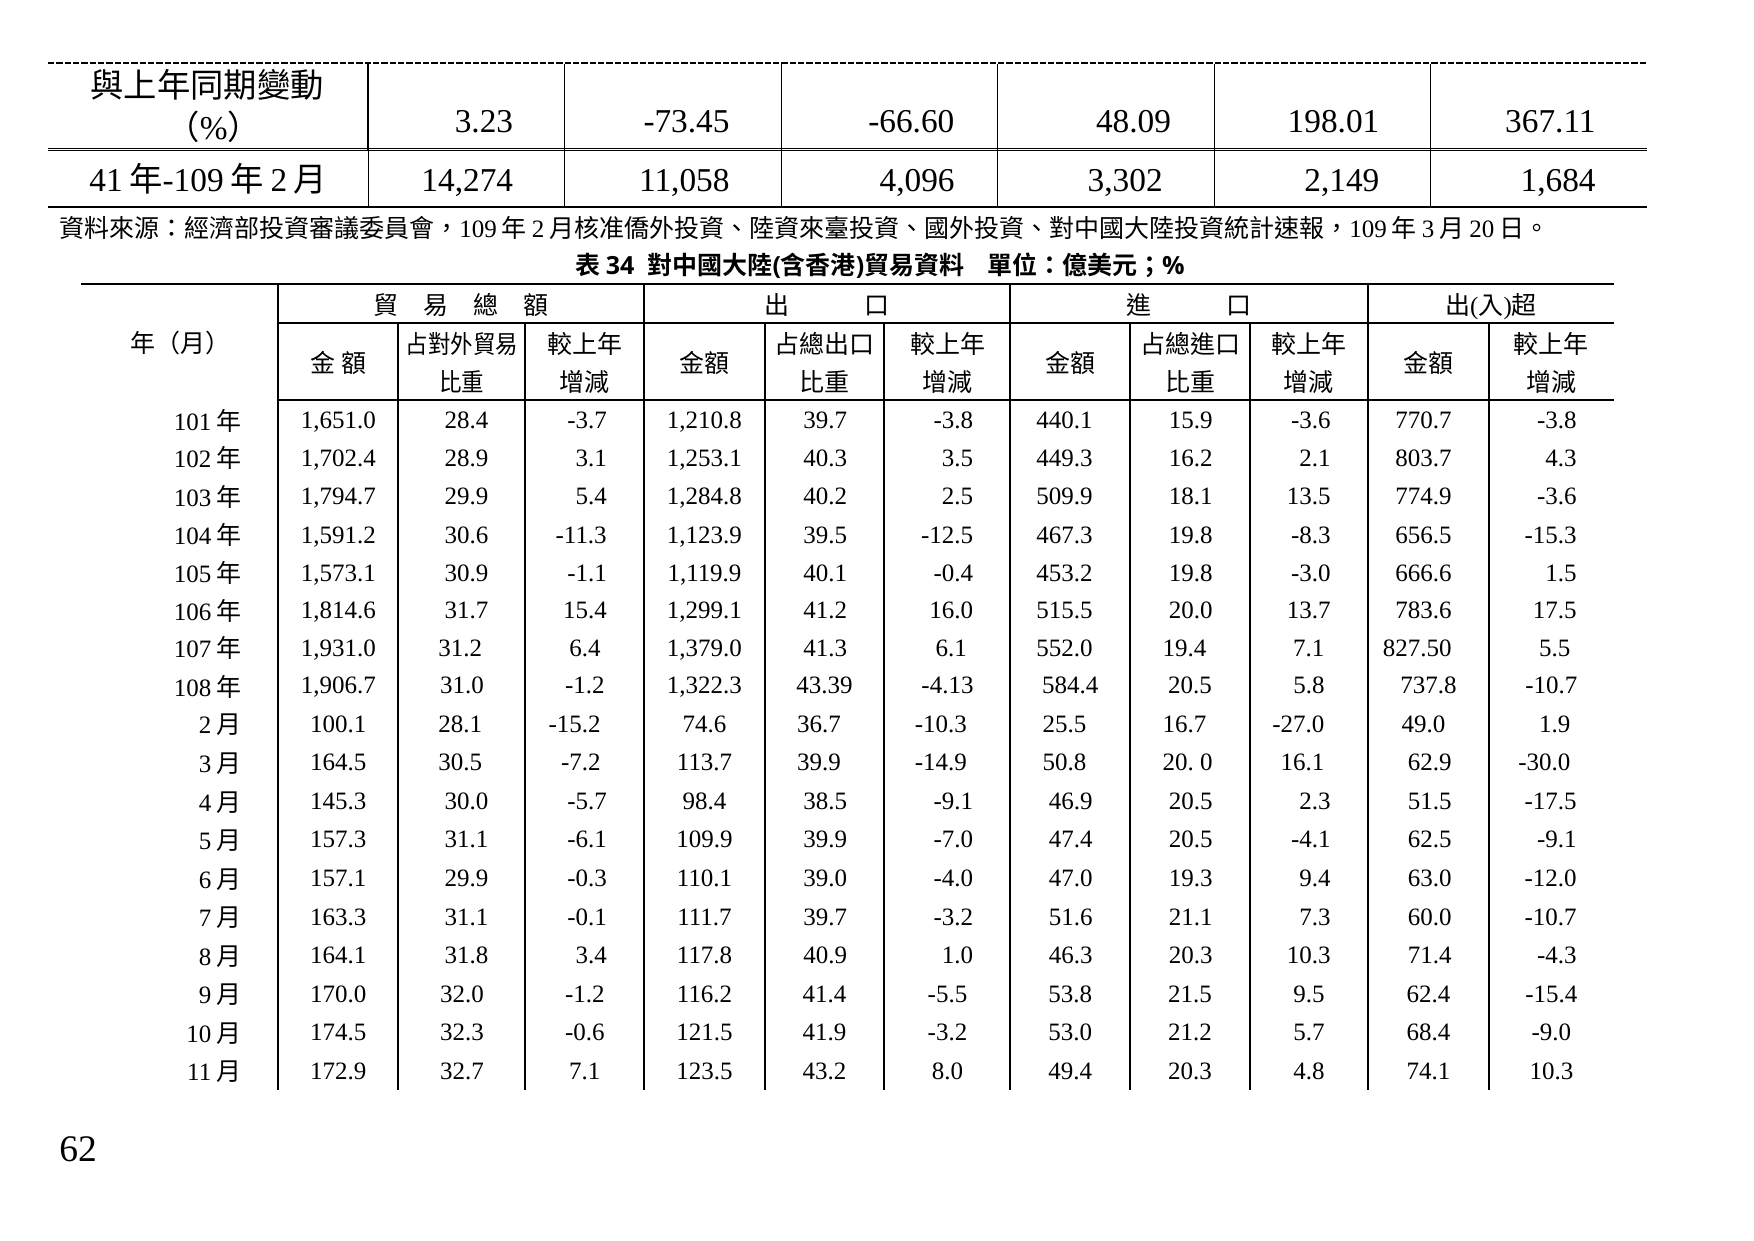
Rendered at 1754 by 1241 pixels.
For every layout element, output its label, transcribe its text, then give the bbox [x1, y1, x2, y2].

table_cell -6.1 [526, 821, 643, 858]
table_cell 3.4 [526, 936, 643, 974]
subtitle 表34 對中國大陸(含香港)貿易資料 單位：億美元；% [59, 245, 1636, 282]
table_cell 2.1 [1251, 439, 1367, 477]
table_cell 13.5 [1251, 477, 1367, 516]
table_cell 103年 [81, 477, 277, 516]
table_cell 1,931.0 [279, 629, 397, 667]
table_cell -66.60 [782, 62, 998, 147]
table_cell 47.0 [1011, 859, 1129, 897]
table_cell -14.9 [885, 744, 1009, 781]
table_cell -4.13 [885, 667, 1009, 704]
text 資料來源：經濟部投資審議委員會，109年2月核准僑外投資、陸資來臺投資、國外投資、對中國大陸投資統計速報，109年3月20日。 [59, 207, 1683, 245]
table_cell -15.2 [526, 705, 643, 743]
table_cell 110.1 [645, 859, 764, 897]
table_cell -12.5 [885, 516, 1009, 554]
table_cell -3.6 [1490, 477, 1614, 516]
table_cell 3月 [81, 744, 277, 781]
table_cell 737.8 [1369, 667, 1488, 704]
table_cell 53.8 [1011, 975, 1129, 1012]
table_cell 3.23 [369, 62, 564, 147]
table_cell 60.0 [1369, 898, 1488, 935]
table_cell 5.7 [1251, 1014, 1367, 1051]
table_cell 2,149 [1215, 151, 1430, 206]
table_cell 21.2 [1131, 1014, 1249, 1051]
table_cell 32.7 [399, 1052, 524, 1089]
table_cell 1.0 [885, 936, 1009, 974]
table_cell 467.3 [1011, 516, 1129, 554]
table_cell 1.5 [1490, 554, 1614, 592]
table_cell 164.1 [279, 936, 397, 974]
table_cell 7月 [81, 898, 277, 935]
table_header 年（月） [81, 285, 277, 399]
table_cell 1,123.9 [645, 516, 764, 554]
table_cell -4.3 [1490, 936, 1614, 974]
table_cell 38.5 [766, 782, 883, 820]
table_cell 16.7 [1131, 705, 1249, 743]
table_cell 11,058 [565, 151, 781, 206]
table_cell 28.4 [399, 401, 524, 439]
table_cell 41.4 [766, 975, 883, 1012]
table_cell 108年 [81, 667, 277, 704]
table_cell 8.0 [885, 1052, 1009, 1089]
table_cell 49.4 [1011, 1052, 1129, 1089]
table_cell 157.3 [279, 821, 397, 858]
table_cell 6月 [81, 859, 277, 897]
table_cell 占總出口比重 [766, 324, 883, 399]
table_cell 1,573.1 [279, 554, 397, 592]
table_cell 1,253.1 [645, 439, 764, 477]
table_cell 較上年 增減 [885, 324, 1009, 399]
table_cell 74.6 [645, 705, 764, 743]
table_cell 803.7 [1369, 439, 1488, 477]
table_cell 174.5 [279, 1014, 397, 1051]
table_cell 5.5 [1490, 629, 1614, 667]
table_cell 9.4 [1251, 859, 1367, 897]
table_cell 20.0 [1131, 592, 1249, 629]
table_cell 11月 [81, 1052, 277, 1089]
table_cell 21.5 [1131, 975, 1249, 1012]
table_cell 7.1 [1251, 629, 1367, 667]
table_cell 1,284.8 [645, 477, 764, 516]
table_cell -3.7 [526, 401, 643, 439]
table_cell 172.9 [279, 1052, 397, 1089]
table_cell 金 額 [279, 324, 397, 399]
table_cell 1.9 [1490, 705, 1614, 743]
table_cell 51.6 [1011, 898, 1129, 935]
table_cell 163.3 [279, 898, 397, 935]
table_cell -9.0 [1490, 1014, 1614, 1051]
table_cell -30.0 [1490, 744, 1614, 781]
table_cell 666.6 [1369, 554, 1488, 592]
table_cell 16.1 [1251, 744, 1367, 781]
table_cell 39.7 [766, 898, 883, 935]
table_cell -9.1 [885, 782, 1009, 820]
table_cell 1,210.8 [645, 401, 764, 439]
table_cell 20.5 [1131, 821, 1249, 858]
table_cell 20.3 [1131, 936, 1249, 974]
table_cell 2月 [81, 705, 277, 743]
table_cell 7.3 [1251, 898, 1367, 935]
table_cell 41年-109年2月 [48, 151, 368, 206]
table_cell 1,322.3 [645, 667, 764, 704]
table_cell 53.0 [1011, 1014, 1129, 1051]
table_cell 16.0 [885, 592, 1009, 629]
table_cell 20.3 [1131, 1052, 1249, 1089]
table_cell -10.7 [1490, 667, 1614, 704]
table_cell 30.5 [399, 744, 524, 781]
table_cell 9月 [81, 975, 277, 1012]
table_cell 32.3 [399, 1014, 524, 1051]
table_cell 1,379.0 [645, 629, 764, 667]
table_cell 3,302 [998, 151, 1214, 206]
table_cell -0.6 [526, 1014, 643, 1051]
table_cell 較上年 增減 [1251, 324, 1367, 399]
table_cell 較上年 增減 [1490, 324, 1614, 399]
table_cell 1,119.9 [645, 554, 764, 592]
table_cell 1,906.7 [279, 667, 397, 704]
table_cell 113.7 [645, 744, 764, 781]
table_cell 40.3 [766, 439, 883, 477]
table_cell 1,684 [1431, 151, 1647, 206]
table_cell 101年 [81, 399, 277, 439]
table_cell 9.5 [1251, 975, 1367, 1012]
table_cell -3.2 [885, 898, 1009, 935]
table_cell -7.0 [885, 821, 1009, 858]
table_cell 32.0 [399, 975, 524, 1012]
table_cell 3.5 [885, 439, 1009, 477]
table_cell 1,651.0 [279, 401, 397, 439]
table_header 出 口 [645, 285, 1009, 322]
table_cell 10.3 [1490, 1052, 1614, 1089]
table_cell 46.3 [1011, 936, 1129, 974]
table_cell 占總進口比重 [1131, 324, 1249, 399]
table_cell 43.2 [766, 1052, 883, 1089]
table_cell -12.0 [1490, 859, 1614, 897]
table_cell 40.2 [766, 477, 883, 516]
table_cell -5.7 [526, 782, 643, 820]
table_header 出(入)超 [1369, 285, 1614, 322]
table_cell 116.2 [645, 975, 764, 1012]
table_cell 31.1 [399, 898, 524, 935]
table_cell 198.01 [1214, 62, 1431, 147]
table_header 進 口 [1011, 285, 1367, 322]
table_cell 15.4 [526, 592, 643, 629]
table_cell 5.4 [526, 477, 643, 516]
table_cell 20.5 [1131, 782, 1249, 820]
table_cell -73.45 [565, 62, 781, 147]
table_cell 39.9 [766, 744, 883, 781]
table_cell -1.2 [526, 667, 643, 704]
table_cell 2.5 [885, 477, 1009, 516]
table_cell 較上年 增減 [526, 324, 643, 399]
table_cell 98.4 [645, 782, 764, 820]
table_cell 656.5 [1369, 516, 1488, 554]
table_cell 6.1 [885, 629, 1009, 667]
table_cell -5.5 [885, 975, 1009, 1012]
table_cell 41.9 [766, 1014, 883, 1051]
table_cell 31.2 [399, 629, 524, 667]
table_cell 71.4 [1369, 936, 1488, 974]
table_cell 4.3 [1490, 439, 1614, 477]
table_cell 4,096 [782, 151, 997, 206]
table_cell 770.7 [1369, 401, 1488, 439]
table_cell 117.8 [645, 936, 764, 974]
table_cell -3.2 [885, 1014, 1009, 1051]
table_cell 1,794.7 [279, 477, 397, 516]
table_header 貿 易 總 額 [279, 285, 643, 322]
table_cell 15.9 [1131, 401, 1249, 439]
table_cell 62.9 [1369, 744, 1488, 781]
table_cell 170.0 [279, 975, 397, 1012]
table_cell 68.4 [1369, 1014, 1488, 1051]
table_cell 109.9 [645, 821, 764, 858]
table_cell 40.1 [766, 554, 883, 592]
table_cell 43.39 [766, 667, 883, 704]
table_cell 39.7 [766, 401, 883, 439]
table_cell 121.5 [645, 1014, 764, 1051]
table_cell 74.1 [1369, 1052, 1488, 1089]
table_cell -0.1 [526, 898, 643, 935]
table_cell 1,299.1 [645, 592, 764, 629]
table_cell 164.5 [279, 744, 397, 781]
table_cell 13.7 [1251, 592, 1367, 629]
table_cell -9.1 [1490, 821, 1614, 858]
table_cell 584.4 [1011, 667, 1129, 704]
table_cell 552.0 [1011, 629, 1129, 667]
table_cell 14,274 [369, 151, 564, 206]
table_cell 39.0 [766, 859, 883, 897]
table_cell 31.7 [399, 592, 524, 629]
table_cell 4.8 [1251, 1052, 1367, 1089]
table_cell 105年 [81, 554, 277, 592]
table_cell 19.8 [1131, 516, 1249, 554]
table_cell -1.2 [526, 975, 643, 1012]
table_cell 19.4 [1131, 629, 1249, 667]
table_cell 47.4 [1011, 821, 1129, 858]
table_cell 21.1 [1131, 898, 1249, 935]
table_cell 31.1 [399, 821, 524, 858]
table_cell 2.3 [1251, 782, 1367, 820]
table_cell 111.7 [645, 898, 764, 935]
table_cell 1,591.2 [279, 516, 397, 554]
table_cell 1,702.4 [279, 439, 397, 477]
table_cell -0.4 [885, 554, 1009, 592]
table_cell -11.3 [526, 516, 643, 554]
table_cell 20.5 [1131, 667, 1249, 704]
table_cell -4.1 [1251, 821, 1367, 858]
table_cell 107年 [81, 629, 277, 667]
table_cell 157.1 [279, 859, 397, 897]
table_cell 145.3 [279, 782, 397, 820]
table_cell 30.6 [399, 516, 524, 554]
table_cell 62.5 [1369, 821, 1488, 858]
table_cell -1.1 [526, 554, 643, 592]
table_cell 39.5 [766, 516, 883, 554]
table_cell 29.9 [399, 477, 524, 516]
table_cell 39.9 [766, 821, 883, 858]
table_cell -10.7 [1490, 898, 1614, 935]
table_cell 63.0 [1369, 859, 1488, 897]
table_cell 17.5 [1490, 592, 1614, 629]
table_cell -4.0 [885, 859, 1009, 897]
table_cell -3.8 [885, 401, 1009, 439]
table_cell -27.0 [1251, 705, 1367, 743]
table_cell 41.3 [766, 629, 883, 667]
table_cell 36.7 [766, 705, 883, 743]
table_cell 41.2 [766, 592, 883, 629]
table_cell 10月 [81, 1014, 277, 1051]
table_cell 4月 [81, 782, 277, 820]
table_cell -15.4 [1490, 975, 1614, 1012]
table_cell 40.9 [766, 936, 883, 974]
table_cell 51.5 [1369, 782, 1488, 820]
table_cell 28.1 [399, 705, 524, 743]
table_cell 104年 [81, 516, 277, 554]
table_cell 783.6 [1369, 592, 1488, 629]
table_cell 106年 [81, 592, 277, 629]
table_cell 19.3 [1131, 859, 1249, 897]
table_cell 100.1 [279, 705, 397, 743]
table_cell 30.0 [399, 782, 524, 820]
table_cell 62.4 [1369, 975, 1488, 1012]
table_cell 1,814.6 [279, 592, 397, 629]
table_cell -7.2 [526, 744, 643, 781]
table_cell 453.2 [1011, 554, 1129, 592]
table_cell 123.5 [645, 1052, 764, 1089]
table_cell -0.3 [526, 859, 643, 897]
table_cell -10.3 [885, 705, 1009, 743]
table_cell 28.9 [399, 439, 524, 477]
table_cell -8.3 [1251, 516, 1367, 554]
table_cell -15.3 [1490, 516, 1614, 554]
table_cell 10.3 [1251, 936, 1367, 974]
table_cell -17.5 [1490, 782, 1614, 820]
table_cell 占對外貿易比重 [399, 324, 524, 399]
table_cell 49.0 [1369, 705, 1488, 743]
table_cell 827.50 [1369, 629, 1488, 667]
table_cell -3.0 [1251, 554, 1367, 592]
table_cell 20. 0 [1131, 744, 1249, 781]
table_cell 30.9 [399, 554, 524, 592]
table_cell 金額 [1369, 324, 1488, 399]
table_cell 與上年同期變動（%） [48, 62, 367, 147]
table_cell 18.1 [1131, 477, 1249, 516]
table_cell 5.8 [1251, 667, 1367, 704]
table_cell 金額 [645, 324, 764, 399]
table_cell 31.8 [399, 936, 524, 974]
table_cell 509.9 [1011, 477, 1129, 516]
table_cell 440.1 [1011, 401, 1129, 439]
table_cell 16.2 [1131, 439, 1249, 477]
table_cell 31.0 [399, 667, 524, 704]
table_cell 5月 [81, 821, 277, 858]
table_cell 29.9 [399, 859, 524, 897]
table_cell -3.6 [1251, 401, 1367, 439]
table_cell 50.8 [1011, 744, 1129, 781]
table_cell 19.8 [1131, 554, 1249, 592]
table_cell 46.9 [1011, 782, 1129, 820]
table_cell -3.8 [1490, 401, 1614, 439]
table_cell 25.5 [1011, 705, 1129, 743]
table_cell 7.1 [526, 1052, 643, 1089]
table_cell 774.9 [1369, 477, 1488, 516]
table_cell 3.1 [526, 439, 643, 477]
table_cell 6.4 [526, 629, 643, 667]
table_cell 金額 [1011, 324, 1129, 399]
table_cell 367.11 [1431, 62, 1647, 147]
table_cell 102年 [81, 439, 277, 477]
table_cell 8月 [81, 936, 277, 974]
table_cell 449.3 [1011, 439, 1129, 477]
table_cell 48.09 [998, 62, 1214, 147]
table_cell 515.5 [1011, 592, 1129, 629]
